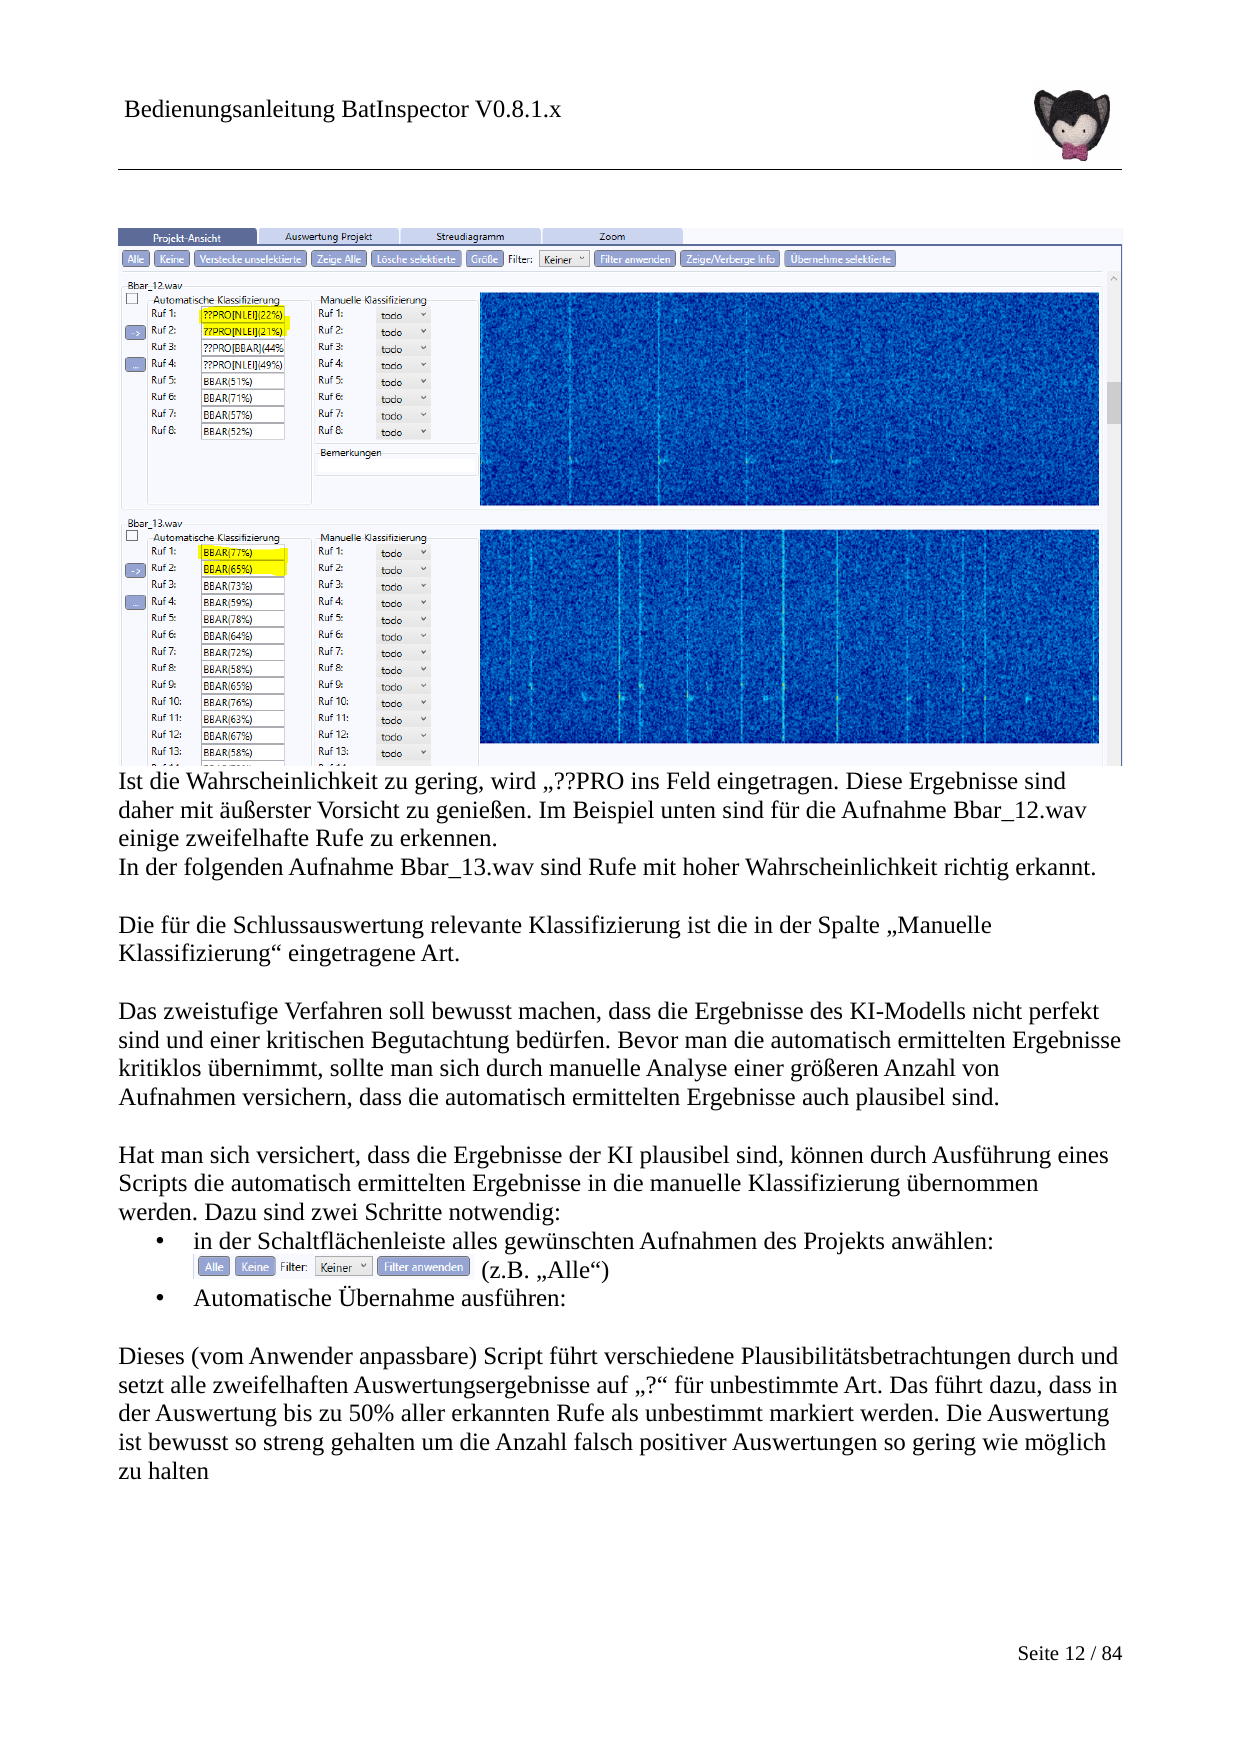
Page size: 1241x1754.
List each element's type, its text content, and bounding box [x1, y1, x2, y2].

picture [1030, 80, 1119, 169]
picture [193, 1254, 475, 1279]
text Ist die Wahrscheinlichkeit zu gering, wird „??PRO ins Feld eingetragen. Diese Ergebnisse sind daher mit äußerster Vorsicht zu genießen. Im Beispiel unten sind für die Aufnahme Bbar_12.wav einige zweifelhafte Rufe zu erkennen. [118, 766, 1122, 852]
text Dieses (vom Anwender anpassbare) Script führt verschiedene Plausibilitätsbetrachtungen durch und setzt alle zweifelhaften Auswertungsergebnisse auf „?“ für unbestimmte Art. Das führt dazu, dass in der Auswertung bis zu 50% aller erkannten Rufe als unbestimmt markiert werden. Die Auswertung ist bewusst so streng gehalten um die Anzahl falsch positiver Auswertungen so gering wie möglich zu halten [118, 1341, 1122, 1485]
text In der folgenden Aufnahme Bbar_13.wav sind Rufe mit hoher Wahrscheinlichkeit richtig erkannt. [118, 852, 1122, 881]
text Die für die Schlussauswertung relevante Klassifizierung ist die in der Spalte „Manuelle Klassifizierung“ eingetragene Art. [118, 910, 1122, 967]
text Hat man sich versichert, dass die Ergebnisse der KI plausibel sind, können durch Ausführung eines Scripts die automatisch ermittelten Ergebnisse in die manuelle Klassifizierung übernommen werden. Dazu sind zwei Schritte notwendig: [118, 1140, 1122, 1226]
picture [118, 228, 1123, 766]
list in der Schaltflächenleiste alles gewünschten Aufnahmen des Projekts anwählen: (z.B. „Alle“) [156, 1226, 1122, 1283]
text Das zweistufige Verfahren soll bewusst machen, dass die Ergebnisse des KI-Modells nicht perfekt sind und einer kritischen Begutachtung bedürfen. Bevor man die automatisch ermittelten Ergebnisse kritiklos übernimmt, sollte man sich durch manuelle Analyse einer größeren Anzahl von Aufnahmen versichern, dass die automatisch ermittelten Ergebnisse auch plausibel sind. [118, 996, 1122, 1111]
list Automatische Übernahme ausführen: [156, 1283, 1122, 1341]
